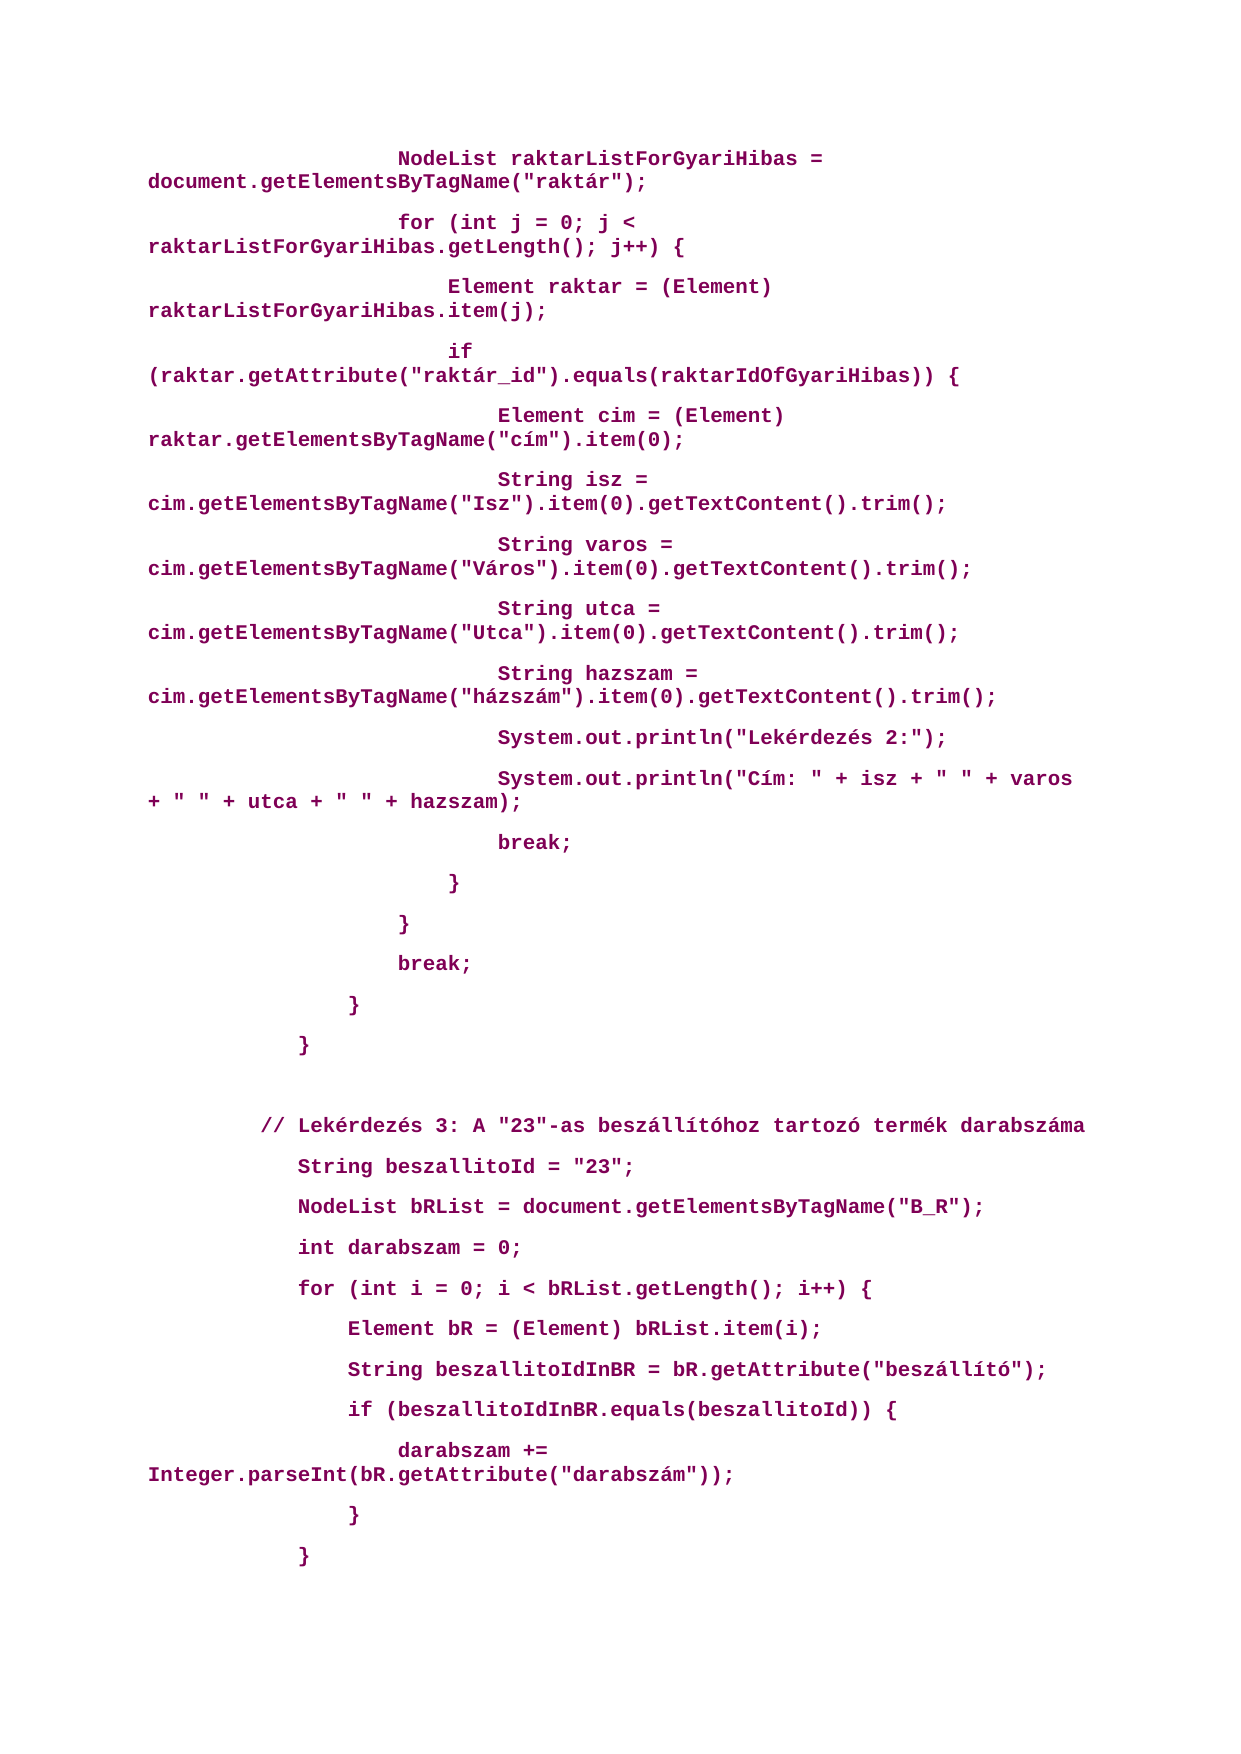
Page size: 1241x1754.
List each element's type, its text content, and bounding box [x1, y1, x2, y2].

text if (raktar.getAttribute("raktár_id").equals(raktarIdOfGyariHibas)) { [148, 341, 1093, 388]
text } [148, 1034, 1093, 1058]
text } [148, 1544, 1093, 1568]
text NodeList raktarListForGyariHibas = document.getElementsByTagName("raktár"); [148, 148, 1093, 195]
text Element raktar = (Element) raktarListForGyariHibas.item(j); [148, 276, 1093, 324]
text String varos = cim.getElementsByTagName("Város").item(0).getTextContent().trim(); [148, 534, 1093, 581]
text break; [148, 832, 1093, 856]
text for (int i = 0; i < bRList.getLength(); i++) { [148, 1278, 1093, 1301]
text darabszam += Integer.parseInt(bR.getAttribute("darabszám")); [148, 1440, 1093, 1487]
text System.out.println("Cím: " + isz + " " + varos + " " + utca + " " + hazszam); [148, 767, 1093, 815]
text String hazszam = cim.getElementsByTagName("házszám").item(0).getTextContent().trim(); [148, 663, 1093, 710]
text String utca = cim.getElementsByTagName("Utca").item(0).getTextContent().trim(); [148, 598, 1093, 646]
text if (beszallitoIdInBR.equals(beszallitoId)) { [148, 1399, 1093, 1423]
text } [148, 872, 1093, 896]
text String beszallitoIdInBR = bR.getAttribute("beszállító"); [148, 1359, 1093, 1382]
text // Lekérdezés 3: A "23"-as beszállítóhoz tartozó termék darabszáma [148, 1116, 1093, 1139]
text System.out.println("Lekérdezés 2:"); [148, 727, 1093, 751]
text } [148, 994, 1093, 1018]
text break; [148, 953, 1093, 977]
text String beszallitoId = "23"; [148, 1156, 1093, 1180]
text Element cim = (Element) raktar.getElementsByTagName("cím").item(0); [148, 405, 1093, 453]
text } [148, 1504, 1093, 1528]
text String isz = cim.getElementsByTagName("Isz").item(0).getTextContent().trim(); [148, 469, 1093, 517]
text } [148, 913, 1093, 937]
text Element bR = (Element) bRList.item(i); [148, 1318, 1093, 1342]
text for (int j = 0; j < raktarListForGyariHibas.getLength(); j++) { [148, 212, 1093, 259]
text NodeList bRList = document.getElementsByTagName("B_R"); [148, 1197, 1093, 1220]
text int darabszam = 0; [148, 1237, 1093, 1261]
